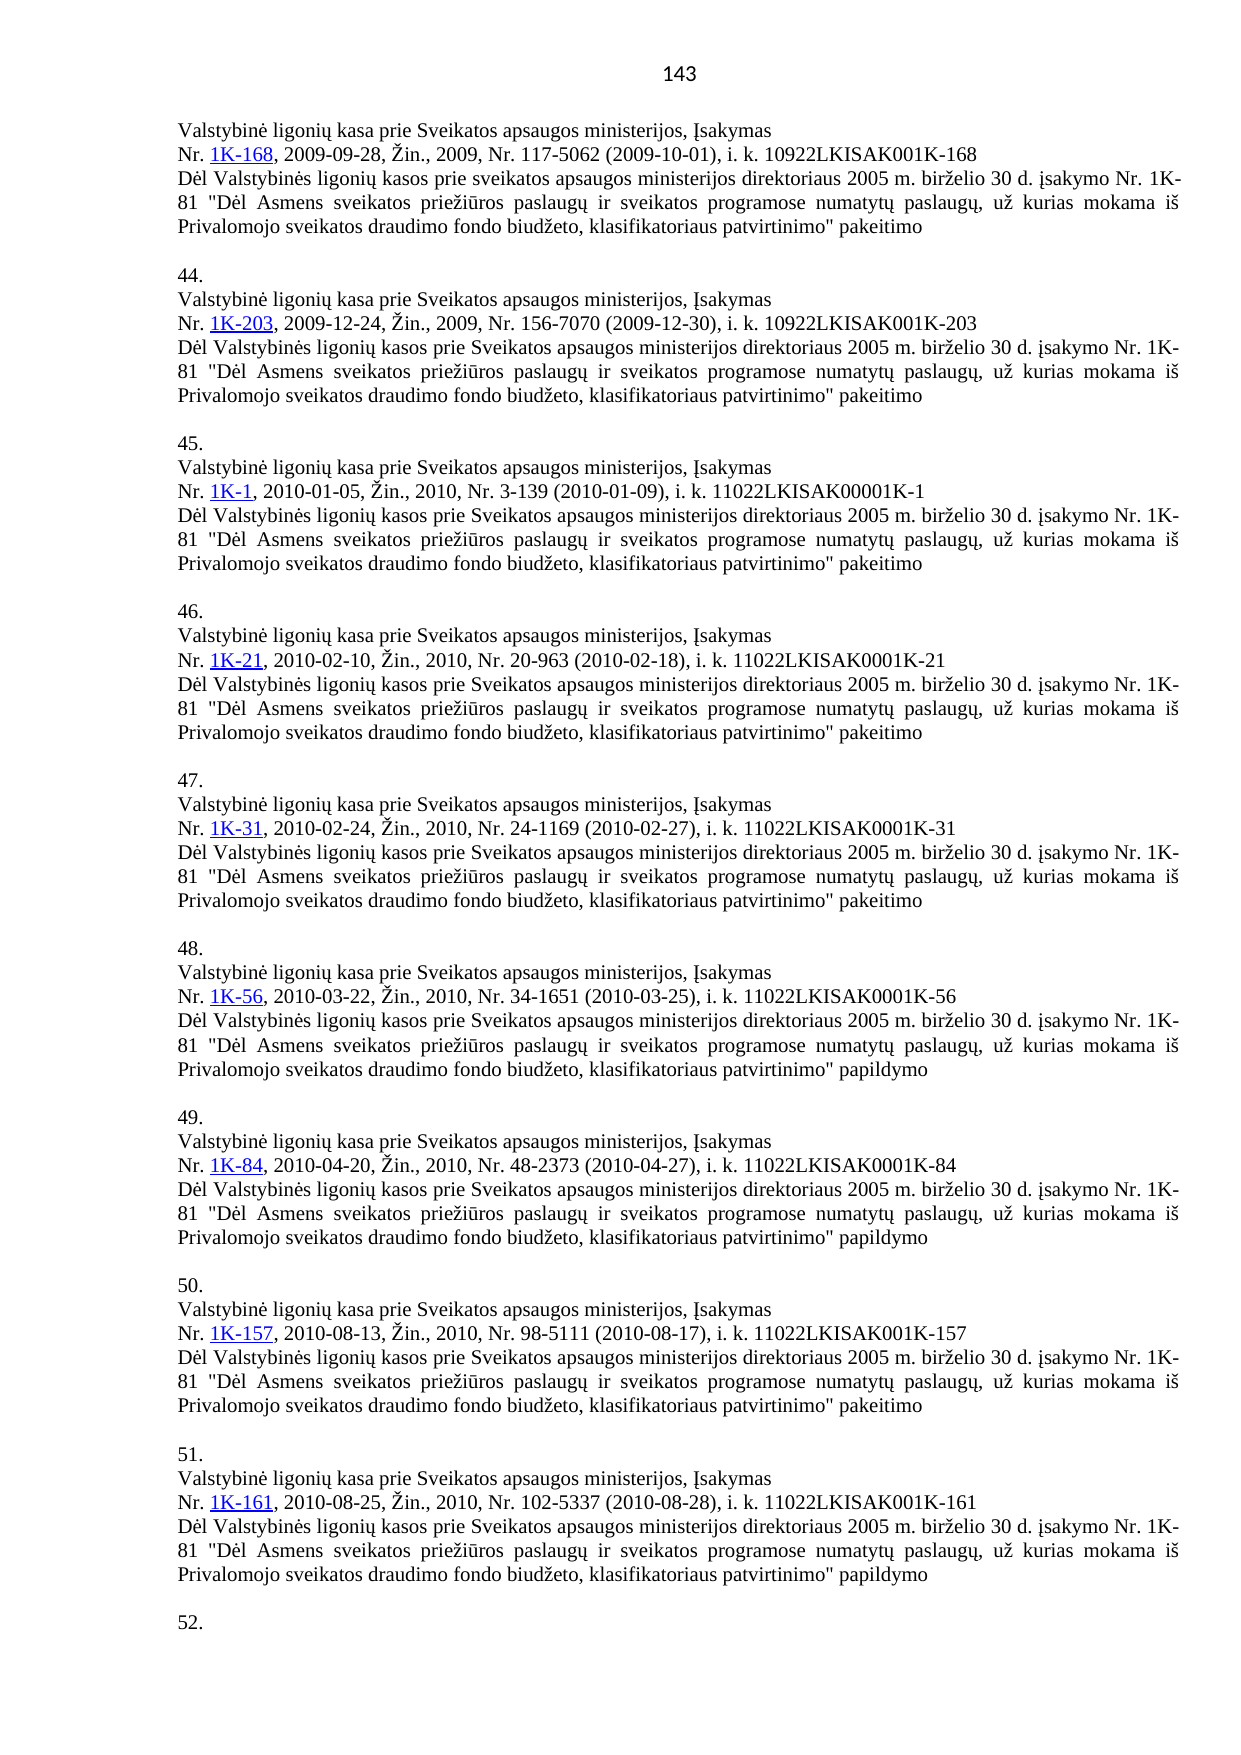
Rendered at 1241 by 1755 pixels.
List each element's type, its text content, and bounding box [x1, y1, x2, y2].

text Nr. 1K-56, 2010-03-22, Žin., 2010, Nr. 34-1651 (2010-03-25), i. k. 11022LKISAK0001K-56 [177, 984, 1181, 1008]
text Nr. 1K-161, 2010-08-25, Žin., 2010, Nr. 102-5337 (2010-08-28), i. k. 11022LKISAK001K-161 [177, 1490, 1181, 1514]
text 48. [177, 936, 1181, 960]
text Dėl Valstybinės ligonių kasos prie Sveikatos apsaugos ministerijos direktoriaus 2005 m. birželio 30 d. įsakymo Nr. 1K-81 "Dėl Asmens sveikatos priežiūros paslaugų ir sveikatos programose numatytų paslaugų, už kurias mokama iš Privalomojo sveikatos draudimo fondo biudžeto, klasifikatoriaus patvirtinimo" pakeitimo [177, 1345, 1181, 1417]
text 52. [177, 1610, 1181, 1634]
text Dėl Valstybinės ligonių kasos prie Sveikatos apsaugos ministerijos direktoriaus 2005 m. birželio 30 d. įsakymo Nr. 1K-81 "Dėl Asmens sveikatos priežiūros paslaugų ir sveikatos programose numatytų paslaugų, už kurias mokama iš Privalomojo sveikatos draudimo fondo biudžeto, klasifikatoriaus patvirtinimo" papildymo [177, 1008, 1181, 1081]
text Valstybinė ligonių kasa prie Sveikatos apsaugos ministerijos, Įsakymas [177, 1297, 1181, 1321]
text Nr. 1K-157, 2010-08-13, Žin., 2010, Nr. 98-5111 (2010-08-17), i. k. 11022LKISAK001K-157 [177, 1321, 1181, 1345]
text 47. [177, 768, 1181, 792]
text Nr. 1K-21, 2010-02-10, Žin., 2010, Nr. 20-963 (2010-02-18), i. k. 11022LKISAK0001K-21 [177, 647, 1181, 672]
text Valstybinė ligonių kasa prie Sveikatos apsaugos ministerijos, Įsakymas [177, 792, 1181, 816]
text Dėl Valstybinės ligonių kasos prie Sveikatos apsaugos ministerijos direktoriaus 2005 m. birželio 30 d. įsakymo Nr. 1K-81 "Dėl Asmens sveikatos priežiūros paslaugų ir sveikatos programose numatytų paslaugų, už kurias mokama iš Privalomojo sveikatos draudimo fondo biudžeto, klasifikatoriaus patvirtinimo" pakeitimo [177, 335, 1181, 407]
text Dėl Valstybinės ligonių kasos prie Sveikatos apsaugos ministerijos direktoriaus 2005 m. birželio 30 d. įsakymo Nr. 1K-81 "Dėl Asmens sveikatos priežiūros paslaugų ir sveikatos programose numatytų paslaugų, už kurias mokama iš Privalomojo sveikatos draudimo fondo biudžeto, klasifikatoriaus patvirtinimo" pakeitimo [177, 840, 1181, 912]
text Valstybinė ligonių kasa prie Sveikatos apsaugos ministerijos, Įsakymas [177, 1129, 1181, 1153]
text Valstybinė ligonių kasa prie Sveikatos apsaugos ministerijos, Įsakymas [177, 623, 1181, 647]
text Valstybinė ligonių kasa prie Sveikatos apsaugos ministerijos, Įsakymas [177, 1466, 1181, 1490]
text Dėl Valstybinės ligonių kasos prie Sveikatos apsaugos ministerijos direktoriaus 2005 m. birželio 30 d. įsakymo Nr. 1K-81 "Dėl Asmens sveikatos priežiūros paslaugų ir sveikatos programose numatytų paslaugų, už kurias mokama iš Privalomojo sveikatos draudimo fondo biudžeto, klasifikatoriaus patvirtinimo" papildymo [177, 1177, 1181, 1249]
text Valstybinė ligonių kasa prie Sveikatos apsaugos ministerijos, Įsakymas [177, 118, 1181, 142]
text 50. [177, 1273, 1181, 1297]
text Nr. 1K-31, 2010-02-24, Žin., 2010, Nr. 24-1169 (2010-02-27), i. k. 11022LKISAK0001K-31 [177, 816, 1181, 840]
text Nr. 1K-203, 2009-12-24, Žin., 2009, Nr. 156-7070 (2009-12-30), i. k. 10922LKISAK001K-203 [177, 311, 1181, 335]
text 49. [177, 1105, 1181, 1129]
text 51. [177, 1442, 1181, 1466]
text 45. [177, 431, 1181, 455]
text Dėl Valstybinės ligonių kasos prie Sveikatos apsaugos ministerijos direktoriaus 2005 m. birželio 30 d. įsakymo Nr. 1K-81 "Dėl Asmens sveikatos priežiūros paslaugų ir sveikatos programose numatytų paslaugų, už kurias mokama iš Privalomojo sveikatos draudimo fondo biudžeto, klasifikatoriaus patvirtinimo" pakeitimo [177, 503, 1181, 575]
text Valstybinė ligonių kasa prie Sveikatos apsaugos ministerijos, Įsakymas [177, 960, 1181, 984]
text Nr. 1K-168, 2009-09-28, Žin., 2009, Nr. 117-5062 (2009-10-01), i. k. 10922LKISAK001K-168 [177, 142, 1181, 166]
text Dėl Valstybinės ligonių kasos prie Sveikatos apsaugos ministerijos direktoriaus 2005 m. birželio 30 d. įsakymo Nr. 1K-81 "Dėl Asmens sveikatos priežiūros paslaugų ir sveikatos programose numatytų paslaugų, už kurias mokama iš Privalomojo sveikatos draudimo fondo biudžeto, klasifikatoriaus patvirtinimo" papildymo [177, 1514, 1181, 1586]
text Nr. 1K-84, 2010-04-20, Žin., 2010, Nr. 48-2373 (2010-04-27), i. k. 11022LKISAK0001K-84 [177, 1153, 1181, 1177]
text Dėl Valstybinės ligonių kasos prie sveikatos apsaugos ministerijos direktoriaus 2005 m. birželio 30 d. įsakymo Nr. 1K-81 "Dėl Asmens sveikatos priežiūros paslaugų ir sveikatos programose numatytų paslaugų, už kurias mokama iš Privalomojo sveikatos draudimo fondo biudžeto, klasifikatoriaus patvirtinimo" pakeitimo [177, 166, 1181, 238]
text Valstybinė ligonių kasa prie Sveikatos apsaugos ministerijos, Įsakymas [177, 287, 1181, 311]
text Nr. 1K-1, 2010-01-05, Žin., 2010, Nr. 3-139 (2010-01-09), i. k. 11022LKISAK00001K-1 [177, 479, 1181, 503]
text 44. [177, 262, 1181, 287]
text 46. [177, 599, 1181, 623]
text Valstybinė ligonių kasa prie Sveikatos apsaugos ministerijos, Įsakymas [177, 455, 1181, 479]
text Dėl Valstybinės ligonių kasos prie Sveikatos apsaugos ministerijos direktoriaus 2005 m. birželio 30 d. įsakymo Nr. 1K-81 "Dėl Asmens sveikatos priežiūros paslaugų ir sveikatos programose numatytų paslaugų, už kurias mokama iš Privalomojo sveikatos draudimo fondo biudžeto, klasifikatoriaus patvirtinimo" pakeitimo [177, 672, 1181, 744]
